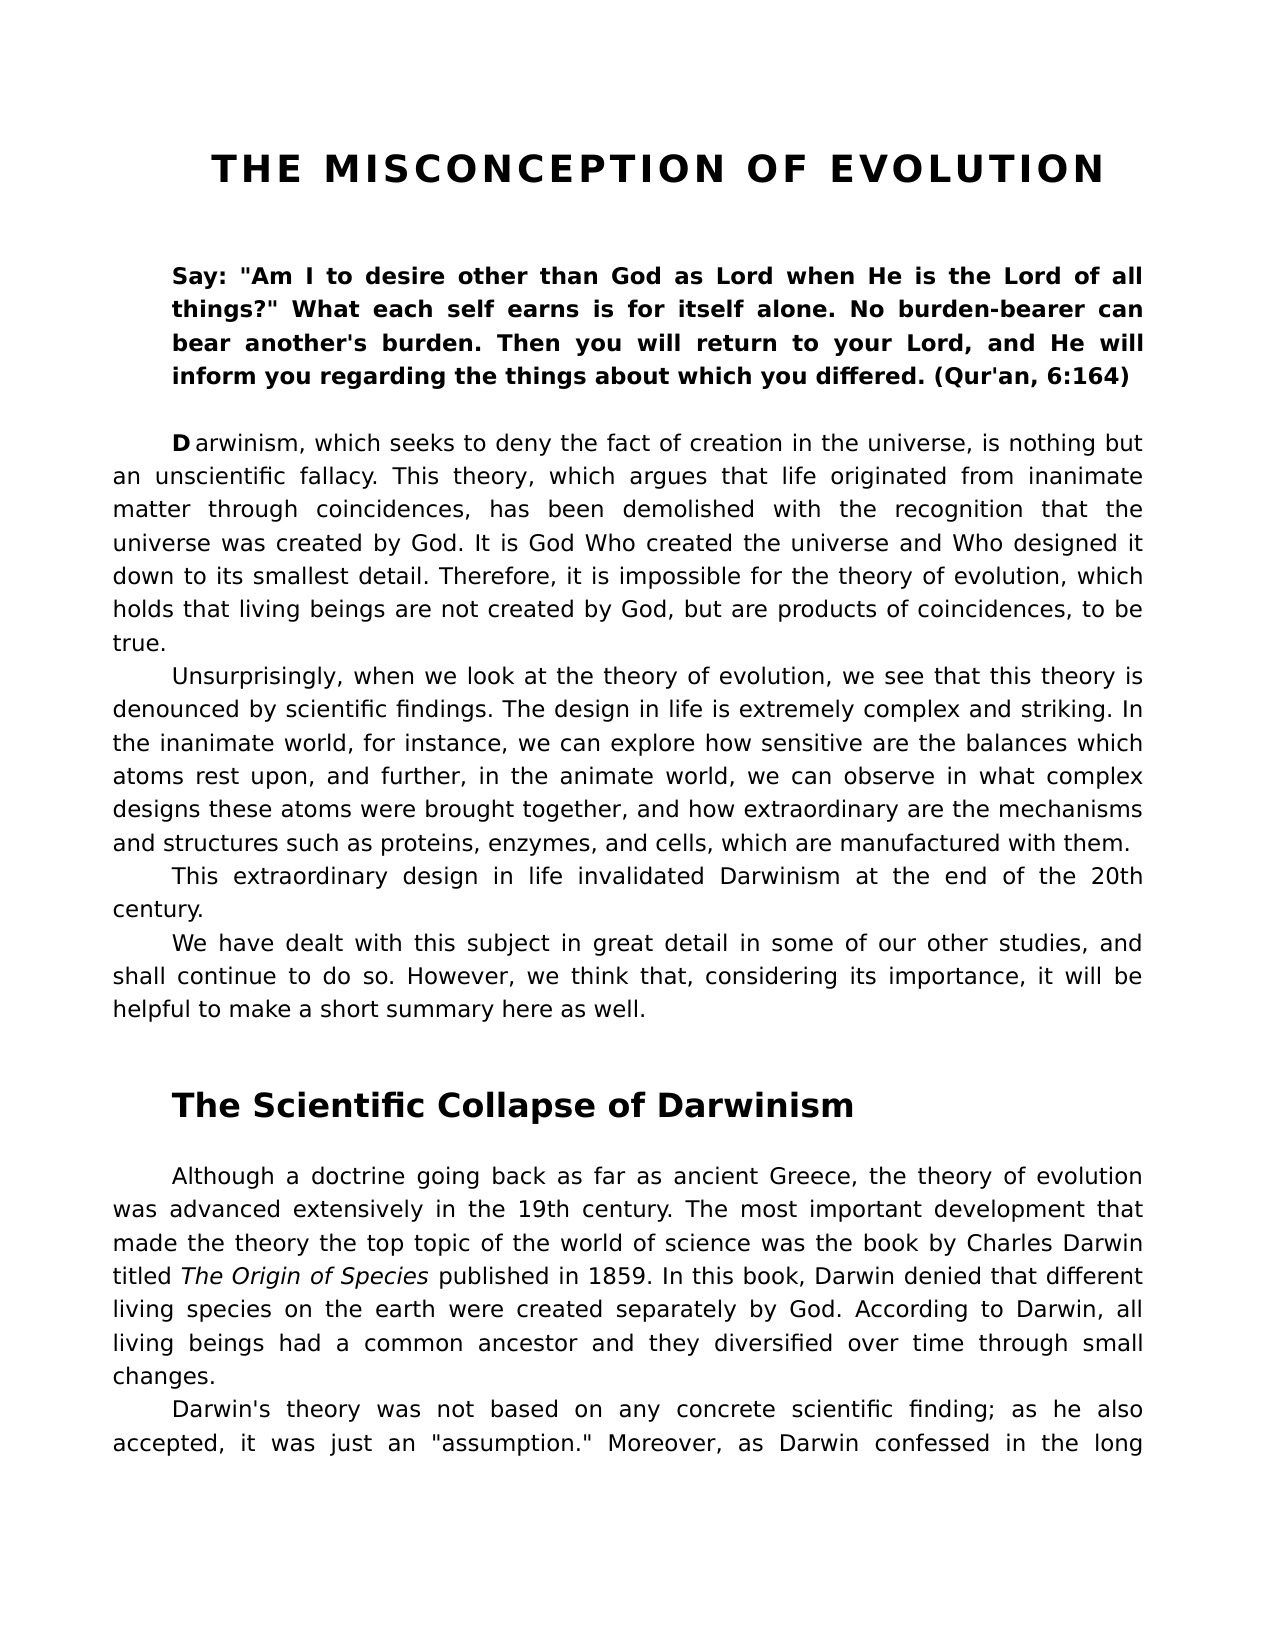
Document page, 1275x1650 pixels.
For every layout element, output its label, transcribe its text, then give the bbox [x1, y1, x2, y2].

text Say: "Am I to desire other than God as Lord when He is the Lord of all things?" What each self earns is for itself alone. No burden-bearer can bear another's burden. Then you will return to your Lord, and He will inform you regarding the things about which you differed. (Qur'an, 6:164) [172, 258, 1145, 391]
text We have dealt with this subject in great detail in some of our other studies, and shall continue to do so. However, we think that, considering its importance, it will be helpful to make a short summary here as well. [112, 924, 1145, 1024]
text The Scientific Collapse of Darwinism [112, 1091, 1145, 1124]
text Although a doctrine going back as far as ancient Greece, the theory of evolution was advanced extensively in the 19th century. The most important development that made the theory the top topic of the world of science was the book by Charles Darwin titled The Origin of Species published in 1859. In this book, Darwin denied that different living species on the earth were created separately by God. According to Darwin, all living beings had a common ancestor and they diversified over time through small changes. [112, 1158, 1145, 1391]
text THE MISCONCEPTION OF EVOLUTION [112, 148, 1145, 191]
text Darwin's theory was not based on any concrete scientific finding; as he also accepted, it was just an "assumption." Moreover, as Darwin confessed in the long [112, 1391, 1145, 1458]
text Unsurprisingly, when we look at the theory of evolution, we see that this theory is denounced by scientific findings. The design in life is extremely complex and striking. In the inanimate world, for instance, we can explore how sensitive are the balances which atoms rest upon, and further, in the animate world, we can observe in what complex designs these atoms were brought together, and how extraordinary are the mechanisms and structures such as proteins, enzymes, and cells, which are manufactured with them. [112, 658, 1145, 858]
text This extraordinary design in life invalidated Darwinism at the end of the 20th century. [112, 858, 1145, 924]
text Darwinism, which seeks to deny the fact of creation in the universe, is nothing but an unscientific fallacy. This theory, which argues that life originated from inanimate matter through coincidences, has been demolished with the recognition that the universe was created by God. It is God Who created the universe and Who designed it down to its smallest detail. Therefore, it is impossible for the theory of evolution, which holds that living beings are not created by God, but are products of coincidences, to be true. [112, 424, 1145, 658]
